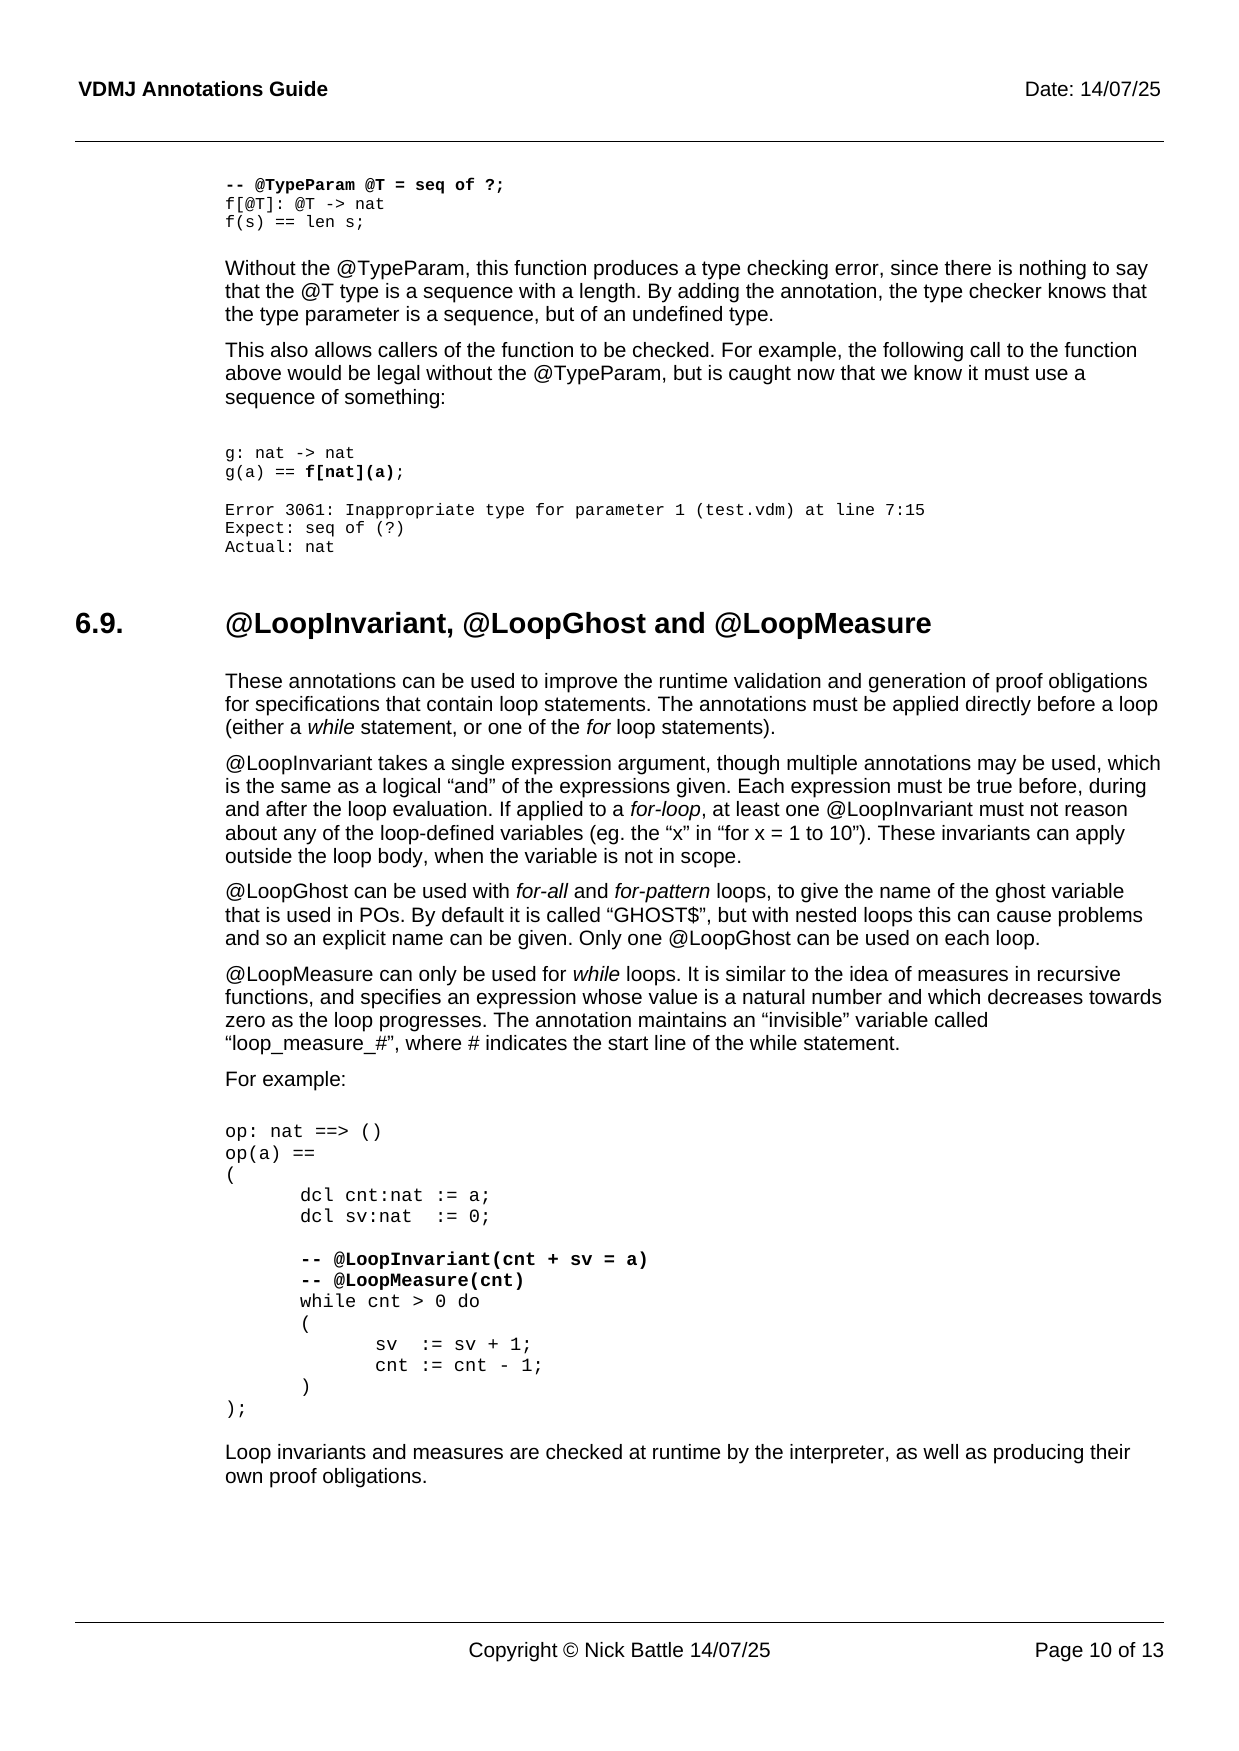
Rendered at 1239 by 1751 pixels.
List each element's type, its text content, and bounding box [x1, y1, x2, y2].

text ) [225, 1377, 1164, 1398]
text -- @LoopMeasure(cnt) [225, 1271, 1164, 1292]
text dcl sv:nat := 0; [225, 1207, 1164, 1228]
text These annotations can be used to improve the runtime validation and generation of proof obligations for specifications that contain loop statements. The annotations must be applied directly before a loop (either a while statement, or one of the for loop statements). [225, 669, 1164, 739]
text Actual: nat [225, 539, 1164, 558]
text @LoopMeasure can only be used for while loops. It is similar to the idea of measures in recursive functions, and specifies an expression whose value is a natural number and which decreases towards zero as the loop progresses. The annotation maintains an “invisible” variable called “loop_measure_#”, where # indicates the start line of the while statement. [225, 962, 1164, 1055]
text cnt := cnt - 1; [225, 1356, 1164, 1377]
text Expect: seq of (?) [225, 520, 1164, 539]
text f(s) == len s; [225, 214, 1164, 233]
text dcl cnt:nat := a; [225, 1186, 1164, 1207]
text @LoopInvariant takes a single expression argument, though multiple annotations may be used, which is the same as a logical “and” of the expressions given. Each expression must be true before, during and after the loop evaluation. If applied to a for-loop, at least one @LoopInvariant must not reason about any of the loop-defined variables (eg. the “x” in “for x = 1 to 10”). These invariants can apply outside the loop body, when the variable is not in scope. [225, 751, 1164, 867]
text sv := sv + 1; [225, 1335, 1164, 1356]
text ( [225, 1313, 1164, 1335]
text g: nat -> nat [225, 444, 1164, 463]
text This also allows callers of the function to be checked. For example, the following call to the function above would be legal without the @TypeParam, but is caught now that we know it must use a sequence of something: [225, 339, 1164, 408]
text f[@T]: @T -> nat [225, 195, 1164, 214]
text For example: [225, 1068, 1164, 1091]
text while cnt > 0 do [225, 1292, 1164, 1313]
text g(a) == f[nat](a); [225, 463, 1164, 482]
text ( [225, 1165, 1164, 1186]
text -- @TypeParam @T = seq of ?; [225, 176, 1164, 195]
text Loop invariants and measures are checked at runtime by the interpreter, as well as producing their own proof obligations. [225, 1441, 1164, 1487]
text Error 3061: Inappropriate type for parameter 1 (test.vdm) at line 7:15 [225, 501, 1164, 520]
text op: nat ==> () [225, 1122, 1164, 1143]
text @LoopGhost can be used with for-all and for-pattern loops, to give the name of the ghost variable that is used in POs. By default it is called “GHOST$”, but with nested loops this can cause problems and so an explicit name can be given. Only one @LoopGhost can be used on each loop. [225, 880, 1164, 950]
text ); [225, 1398, 1164, 1420]
text -- @LoopInvariant(cnt + sv = a) [225, 1250, 1164, 1271]
text op(a) == [225, 1143, 1164, 1165]
text Without the @TypeParam, this function produces a type checking error, since there is nothing to say that the @T type is a sequence with a length. By adding the annotation, the type checker knows that the type parameter is a sequence, but of an undefined type. [225, 257, 1164, 326]
subtitle @LoopInvariant, @LoopGhost and @LoopMeasure [75, 607, 1164, 639]
